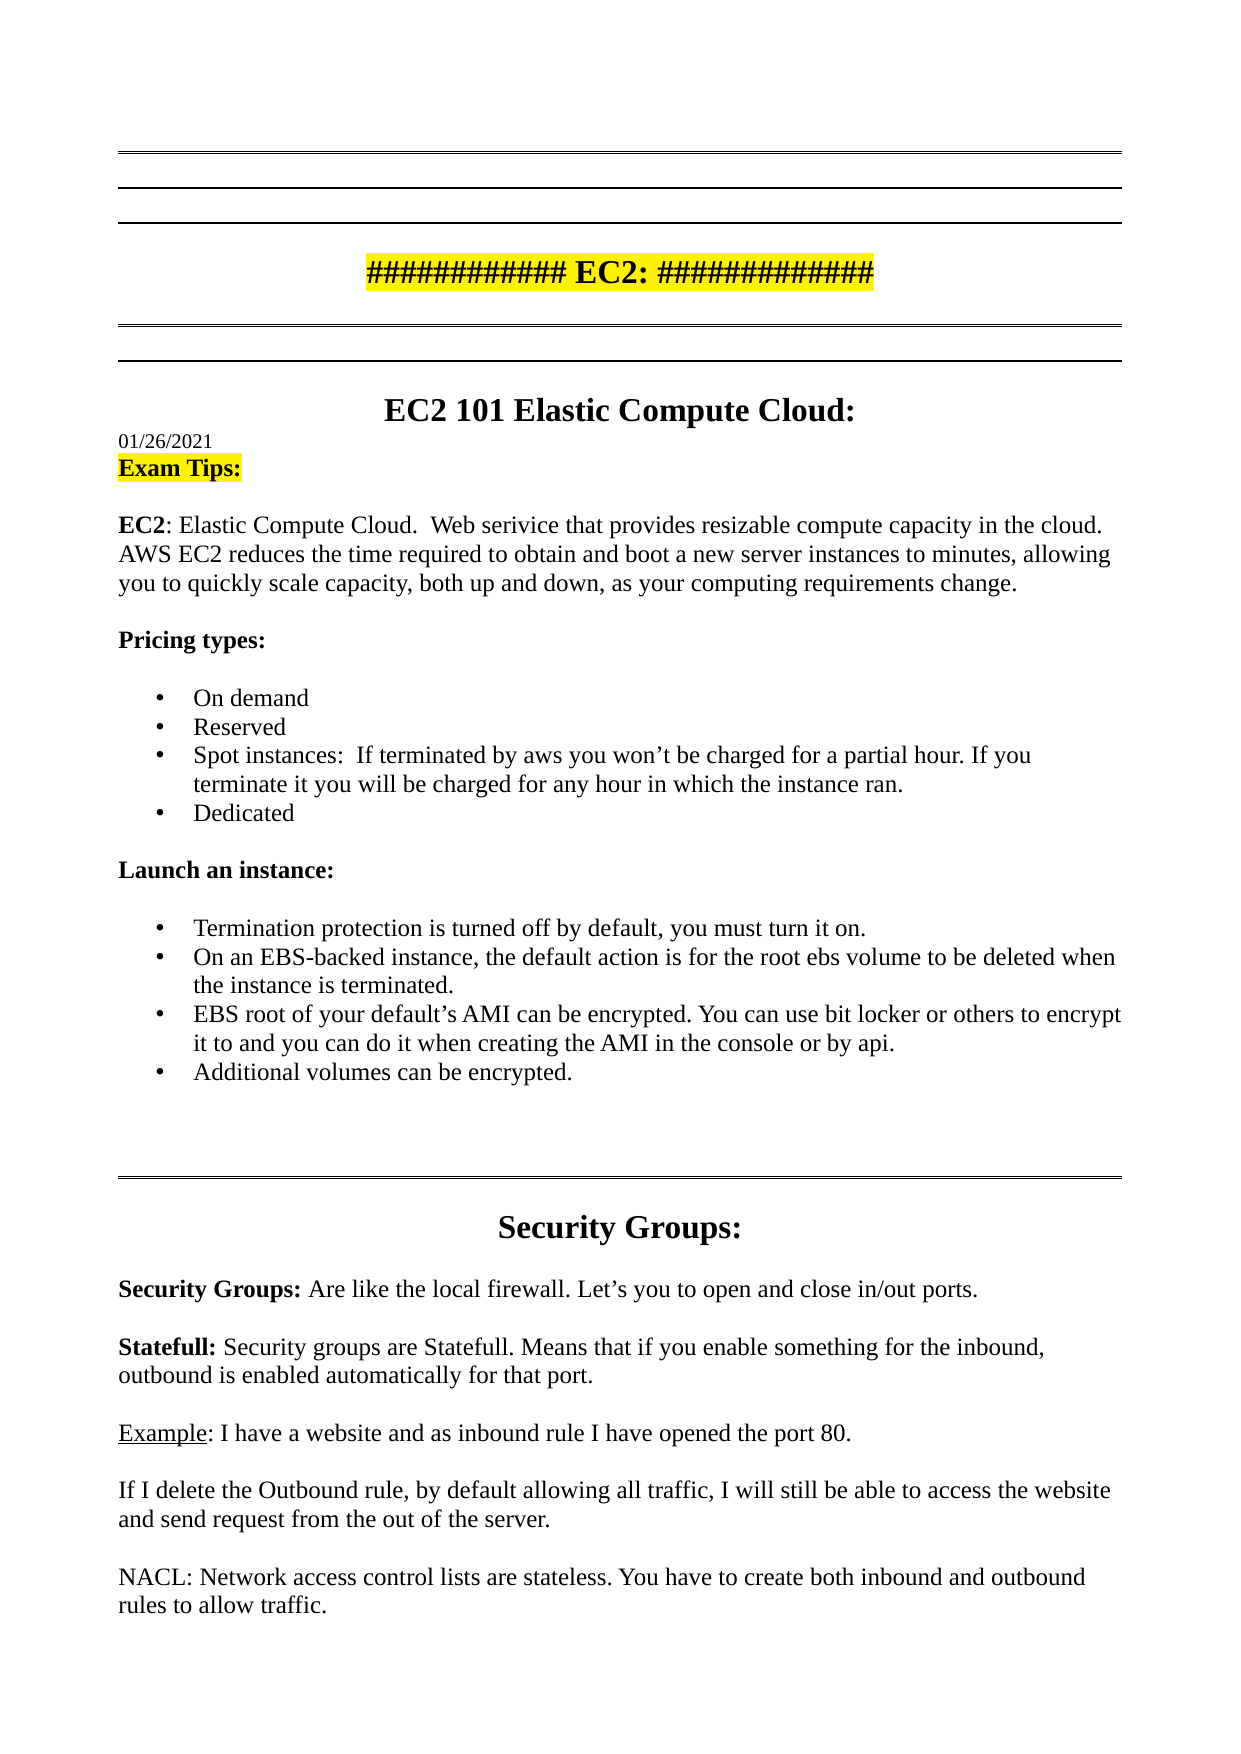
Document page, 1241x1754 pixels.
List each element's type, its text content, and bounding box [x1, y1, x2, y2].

text EC2: Elastic Compute Cloud. Web serivice that provides resizable compute capacity in the cloud. [118, 510, 1122, 539]
list Dedicated [156, 798, 1122, 827]
text If I delete the Outbound rule, by default allowing all traffic, I will still be able to access the website and send request from the out of the server. [118, 1475, 1122, 1533]
text Statefull: Security groups are Statefull. Means that if you enable something for the inbound, outbound is enabled automatically for that port. [118, 1332, 1122, 1389]
text NACL: Network access control lists are stateless. You have to create both inbound and outbound rules to allow traffic. [118, 1562, 1122, 1619]
list On an EBS-backed instance, the default action is for the root ebs volume to be deleted when the instance is terminated. [156, 942, 1122, 999]
text 01/26/2021 [118, 429, 1122, 453]
list Spot instances: If terminated by aws you won’t be charged for a partial hour. If you terminate it you will be charged for any hour in which the instance ran. [156, 740, 1122, 798]
text EC2 101 Elastic Compute Cloud: [118, 391, 1122, 429]
list EBS root of your default’s AMI can be encrypted. You can use bit locker or others to encrypt it to and you can do it when creating the AMI in the console or by api. [156, 999, 1122, 1057]
text Security Groups: Are like the local firewall. Let’s you to open and close in/out ports. [118, 1274, 1122, 1303]
text ############ EC2: ############# [118, 253, 1122, 291]
list Termination protection is turned off by default, you must turn it on. [156, 913, 1122, 942]
text AWS EC2 reduces the time required to obtain and boot a new server instances to minutes, allowing you to quickly scale capacity, both up and down, as your computing requirements change. [118, 539, 1122, 597]
text Security Groups: [118, 1207, 1122, 1245]
text Exam Tips: [118, 453, 1122, 482]
text Pricing types: [118, 625, 1122, 654]
list Additional volumes can be encrypted. [156, 1057, 1122, 1085]
text Launch an instance: [118, 855, 1122, 884]
list Reserved [156, 712, 1122, 740]
list On demand [156, 683, 1122, 712]
text Example: I have a website and as inbound rule I have opened the port 80. [118, 1418, 1122, 1447]
